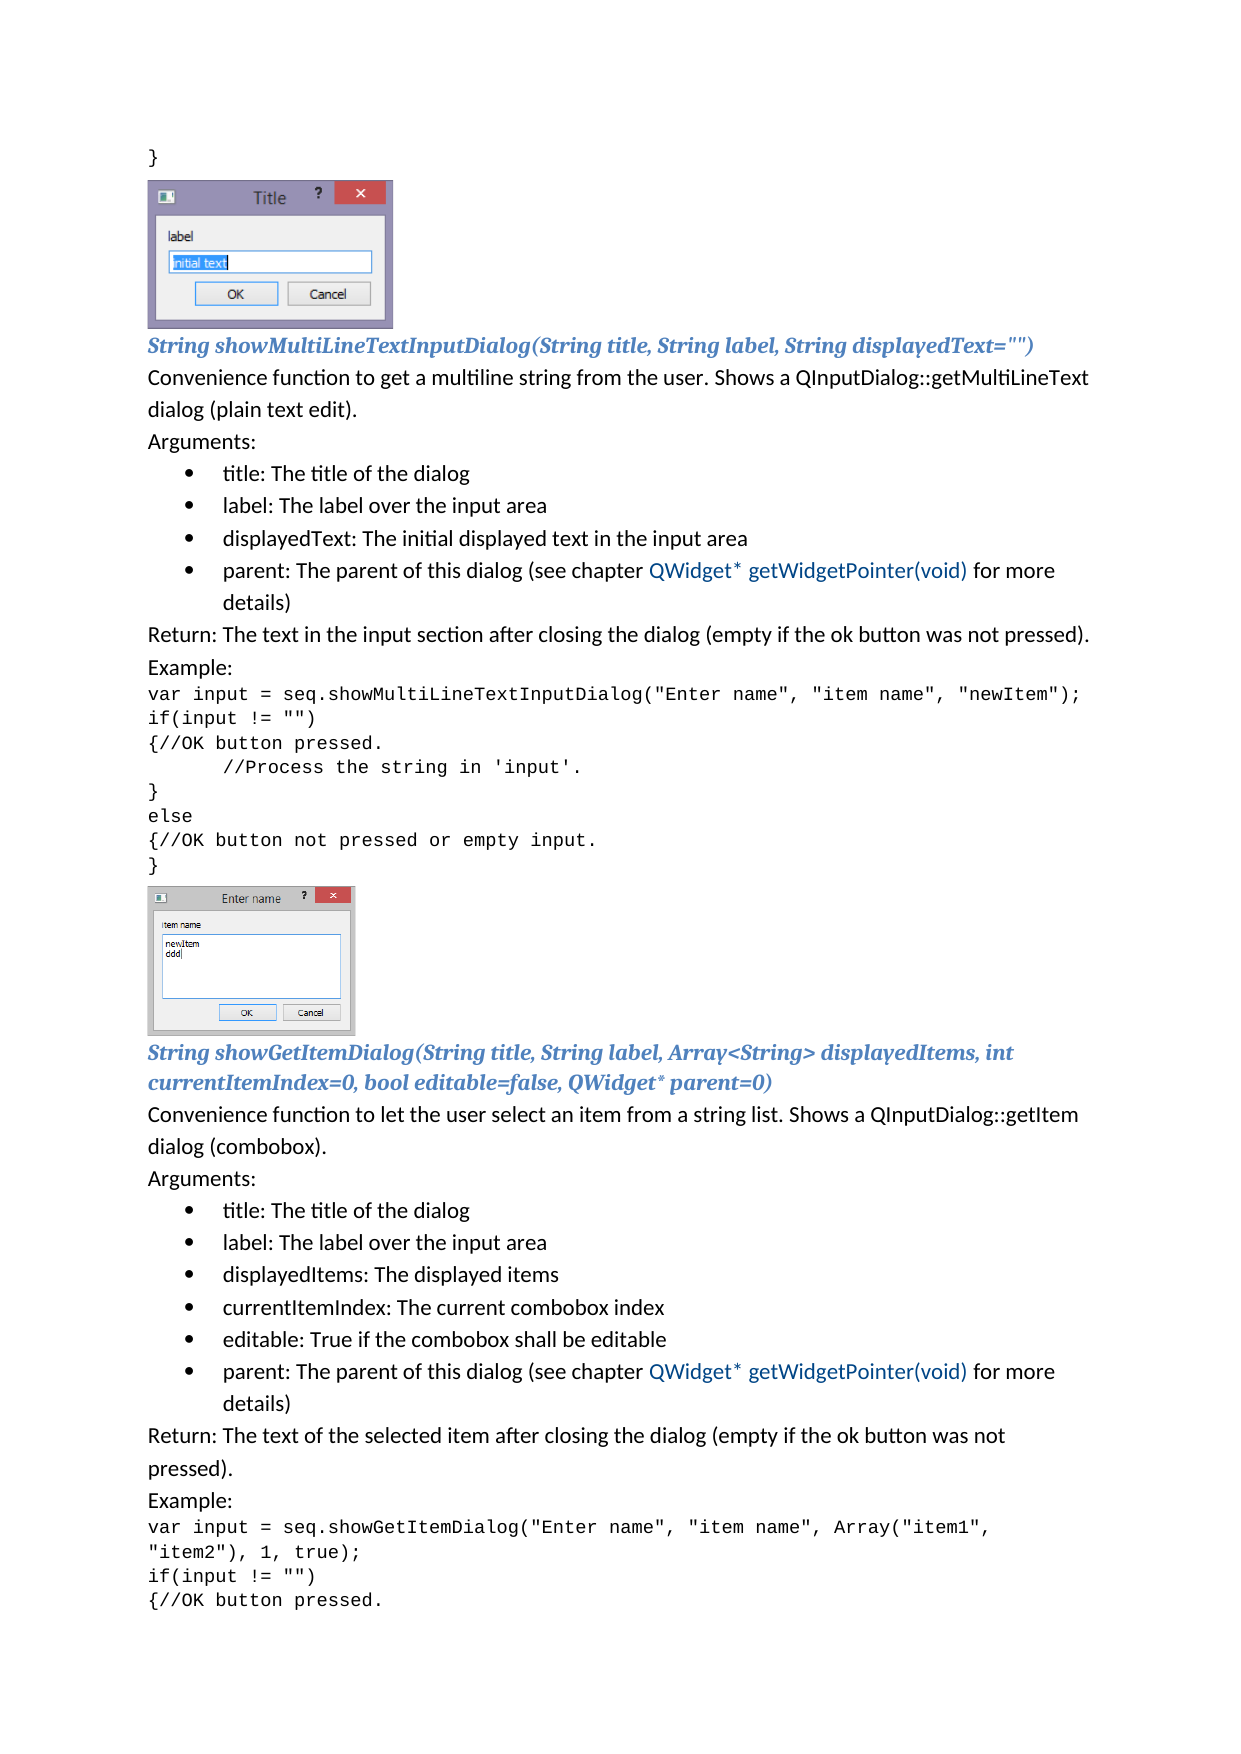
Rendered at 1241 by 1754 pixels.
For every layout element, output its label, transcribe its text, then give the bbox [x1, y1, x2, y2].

list editable: True if the combobox shall be editable [185, 1325, 1093, 1353]
list label: The label over the input area [185, 492, 1093, 520]
picture [147, 886, 356, 1036]
text {//OK button not pressed or empty input. [148, 831, 1093, 852]
text Convenience function to get a multiline string from the user. Shows a QInputDialog::getMultiLineText dialog (plain text edit). [148, 363, 1093, 423]
list displayedItems: The displayed items [185, 1261, 1093, 1289]
text Convenience function to let the user select an item from a string list. Shows a QInputDialog::getItem dialog (combobox). [148, 1100, 1093, 1160]
text Return: The text in the input section after closing the dialog (empty if the ok button was not pressed). [148, 620, 1093, 648]
picture [147, 180, 394, 329]
text } [148, 148, 1093, 169]
text {//OK button pressed. [148, 733, 1093, 755]
list displayedText: The initial displayed text in the input area [185, 524, 1093, 552]
text var input = seq.showMultiLineTextInputDialog("Enter name", "item name", "newItem"); [148, 685, 1093, 706]
list parent: The parent of this dialog (see chapter QWidget* getWidgetPointer(void) for more details) [185, 556, 1093, 616]
text if(input != "") [148, 709, 1093, 730]
text Example: [148, 1486, 1093, 1514]
subtitle String showMultiLineTextInputDialog(String title, String label, String displayedText="") [148, 329, 1093, 359]
text Example: [148, 653, 1093, 681]
text //Process the string in 'input'. [148, 758, 1093, 779]
list title: The title of the dialog [185, 1196, 1093, 1224]
list currentItemIndex: The current combobox index [185, 1293, 1093, 1321]
list parent: The parent of this dialog (see chapter QWidget* getWidgetPointer(void) for more details) [185, 1357, 1093, 1417]
text else [148, 807, 1093, 828]
text Return: The text of the selected item after closing the dialog (empty if the ok button was not pressed). [148, 1422, 1093, 1482]
list title: The title of the dialog [185, 459, 1093, 487]
text Arguments: [148, 427, 1093, 455]
text } [148, 782, 1093, 803]
list label: The label over the input area [185, 1228, 1093, 1256]
text } [148, 855, 1093, 877]
text if(input != "") [148, 1567, 1093, 1588]
text Arguments: [148, 1164, 1093, 1192]
text {//OK button pressed. [148, 1591, 1093, 1612]
subtitle String showGetItemDialog(String title, String label, Array<String> displayedItems, int currentItemIndex=0, bool editable=false, QWidget* parent=0) [148, 1036, 1093, 1096]
text var input = seq.showGetItemDialog("Enter name", "item name", Array("item1", "item2"), 1, true); [148, 1518, 1093, 1564]
